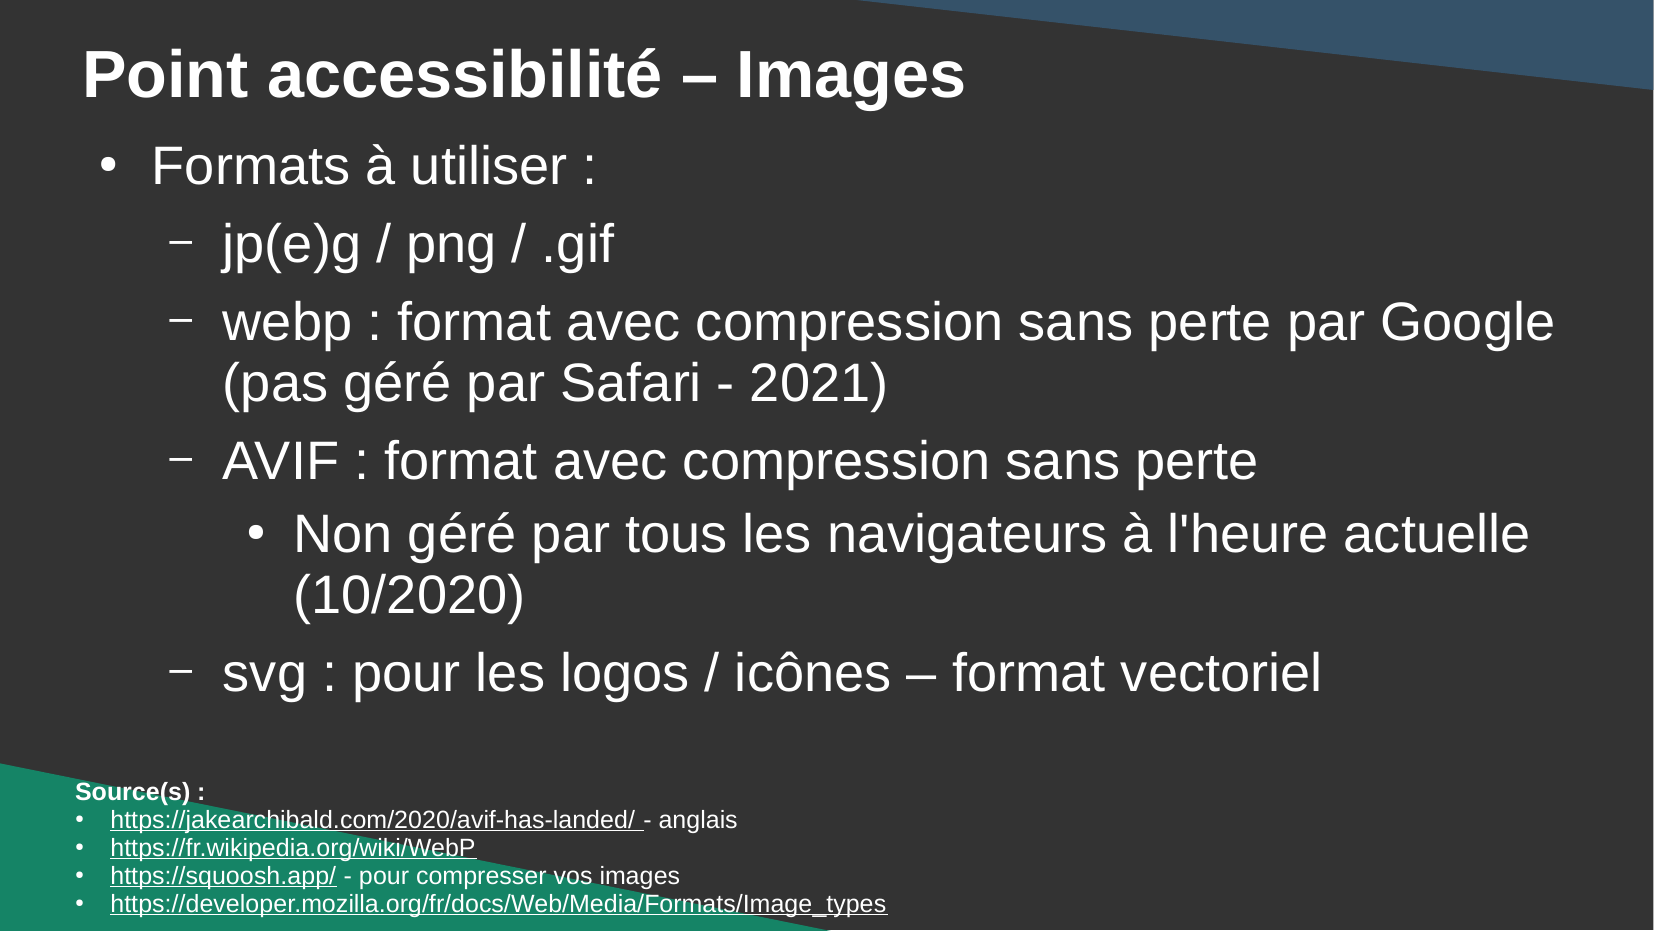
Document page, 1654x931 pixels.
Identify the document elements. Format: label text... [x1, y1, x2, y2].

text_box Source(s) : https://jakearchibald.com/2020/avif-has-landed/ - anglais https://fr.wikipedia.org/wiki/WebP https://squoosh.app/ - pour compresser vos images https://developer.mozilla.org/fr/docs/Web/Media/Formats/Image_types [60, 770, 1546, 926]
text_box [856, 0, 1654, 91]
text_box [0, 763, 831, 931]
list Formats à utiliser : jp(e)g / png / .gif webp : format avec compression sans perte par Google (pas géré par Safari - 2021) AVIF : format avec compression sans perte Non géré par tous les navigateurs à l'heure actuelle (10/2020) svg : pour les logos / icônes – format vectoriel [80, 135, 1605, 736]
title Point accessibilité – Images [82, 37, 1571, 122]
